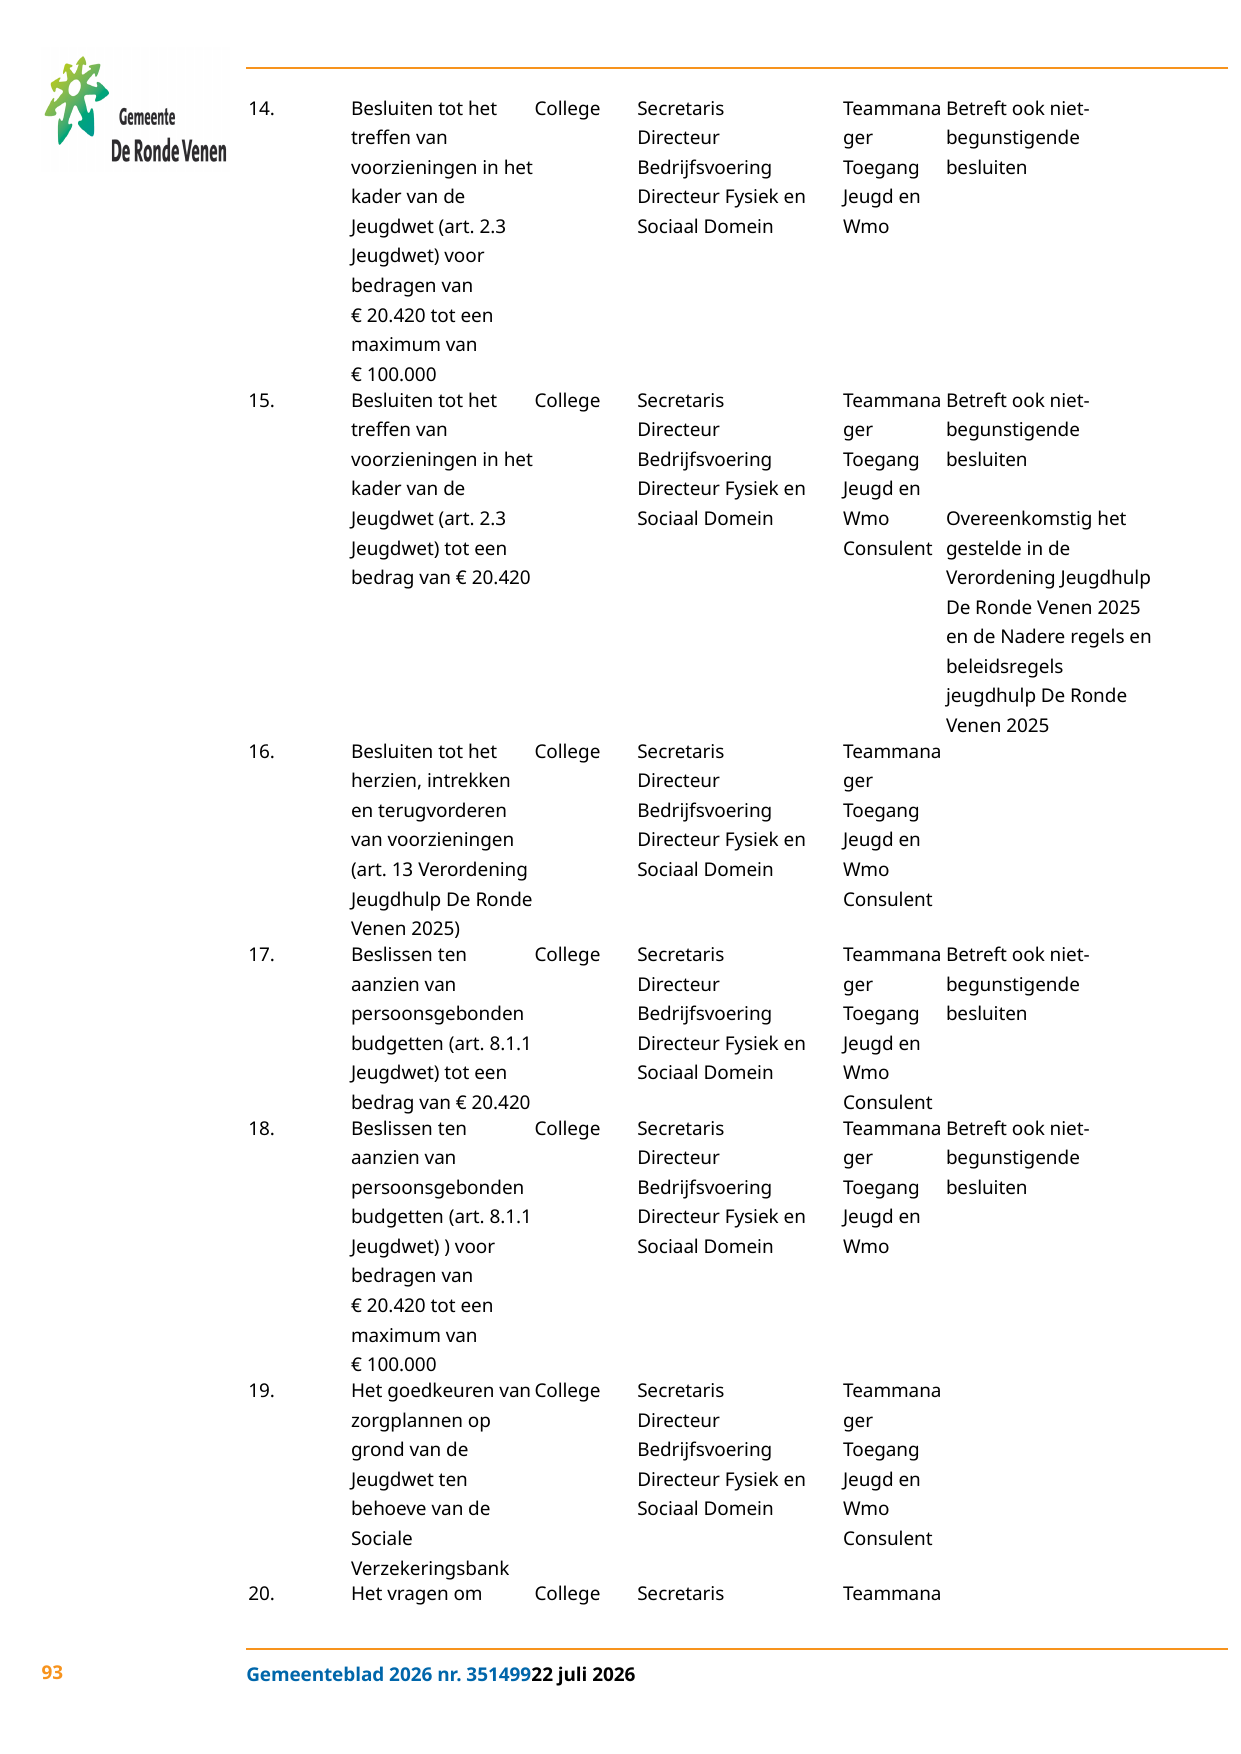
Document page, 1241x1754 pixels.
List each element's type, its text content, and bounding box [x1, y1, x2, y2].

table_cell 14. [248, 95, 351, 387]
table_cell Het goedkeuren van zorgplannen op grond van de Jeugdwet ten behoeve van de Sociale Verzekeringsbank [351, 1377, 534, 1580]
picture [41, 47, 231, 172]
table_cell 20. [248, 1580, 351, 1606]
table_cell Secretaris Directeur Bedrijfsvoering Directeur Fysiek en Sociaal Domein [637, 1377, 843, 1580]
table_cell Teammanager Toegang Jeugd en Wmo Consulent [843, 1377, 946, 1580]
table_cell [946, 1580, 1152, 1606]
table_cell Teammanager Toegang Jeugd en Wmo Consulent [843, 941, 946, 1115]
table_cell 17. [248, 941, 351, 1115]
table_cell Teammanager Toegang Jeugd en Wmo Consulent [843, 738, 946, 941]
table_cell Secretaris Directeur Bedrijfsvoering Directeur Fysiek en Sociaal Domein [637, 95, 843, 387]
table_cell 16. [248, 738, 351, 941]
table_cell Teammanager Toegang Jeugd en Wmo [843, 1115, 946, 1377]
table_cell Secretaris [637, 1580, 843, 1606]
table_cell College [534, 1580, 637, 1606]
table_cell College [534, 738, 637, 941]
table_cell 18. [248, 1115, 351, 1377]
table_cell Teammanager Toegang Jeugd en Wmo Consulent [843, 387, 946, 738]
table_cell Beslissen ten aanzien van persoonsgebonden budgetten (art. 8.1.1 Jeugdwet) tot een bedrag van € 20.420 [351, 941, 534, 1115]
table_cell Secretaris Directeur Bedrijfsvoering Directeur Fysiek en Sociaal Domein [637, 387, 843, 738]
table_cell Teammana [843, 1580, 946, 1606]
table_cell College [534, 387, 637, 738]
table_cell Secretaris Directeur Bedrijfsvoering Directeur Fysiek en Sociaal Domein [637, 1115, 843, 1377]
table_cell Beslissen ten aanzien van persoonsgebonden budgetten (art. 8.1.1 Jeugdwet) ) voor bedragen van € 20.420 tot een maximum van € 100.000 [351, 1115, 534, 1377]
table_cell Besluiten tot het treffen van voorzieningen in het kader van de Jeugdwet (art. 2.3 Jeugdwet) voor bedragen van € 20.420 tot een maximum van € 100.000 [351, 95, 534, 387]
table_cell Betreft ook niet-begunstigende besluiten Overeenkomstig het gestelde in de Verordening Jeugdhulp De Ronde Venen 2025 en de Nadere regels en beleidsregels jeugdhulp De Ronde Venen 2025 [946, 387, 1152, 738]
table_cell [946, 738, 1152, 941]
table_cell 15. [248, 387, 351, 738]
table_cell Secretaris Directeur Bedrijfsvoering Directeur Fysiek en Sociaal Domein [637, 738, 843, 941]
table_cell [946, 1377, 1152, 1580]
table_cell Besluiten tot het treffen van voorzieningen in het kader van de Jeugdwet (art. 2.3 Jeugdwet) tot een bedrag van € 20.420 [351, 387, 534, 738]
table_cell Het vragen om [351, 1580, 534, 1606]
table_cell Betreft ook niet-begunstigende besluiten [946, 95, 1152, 387]
table_cell Teammanager Toegang Jeugd en Wmo [843, 95, 946, 387]
table_cell College [534, 941, 637, 1115]
table_cell 19. [248, 1377, 351, 1580]
table_cell College [534, 1377, 637, 1580]
table_cell College [534, 1115, 637, 1377]
table_cell Betreft ook niet-begunstigende besluiten [946, 941, 1152, 1115]
table_cell Besluiten tot het herzien, intrekken en terugvorderen van voorzieningen (art. 13 Verordening Jeugdhulp De Ronde Venen 2025) [351, 738, 534, 941]
table_cell College [534, 95, 637, 387]
table_cell Secretaris Directeur Bedrijfsvoering Directeur Fysiek en Sociaal Domein [637, 941, 843, 1115]
table_cell Betreft ook niet-begunstigende besluiten [946, 1115, 1152, 1377]
